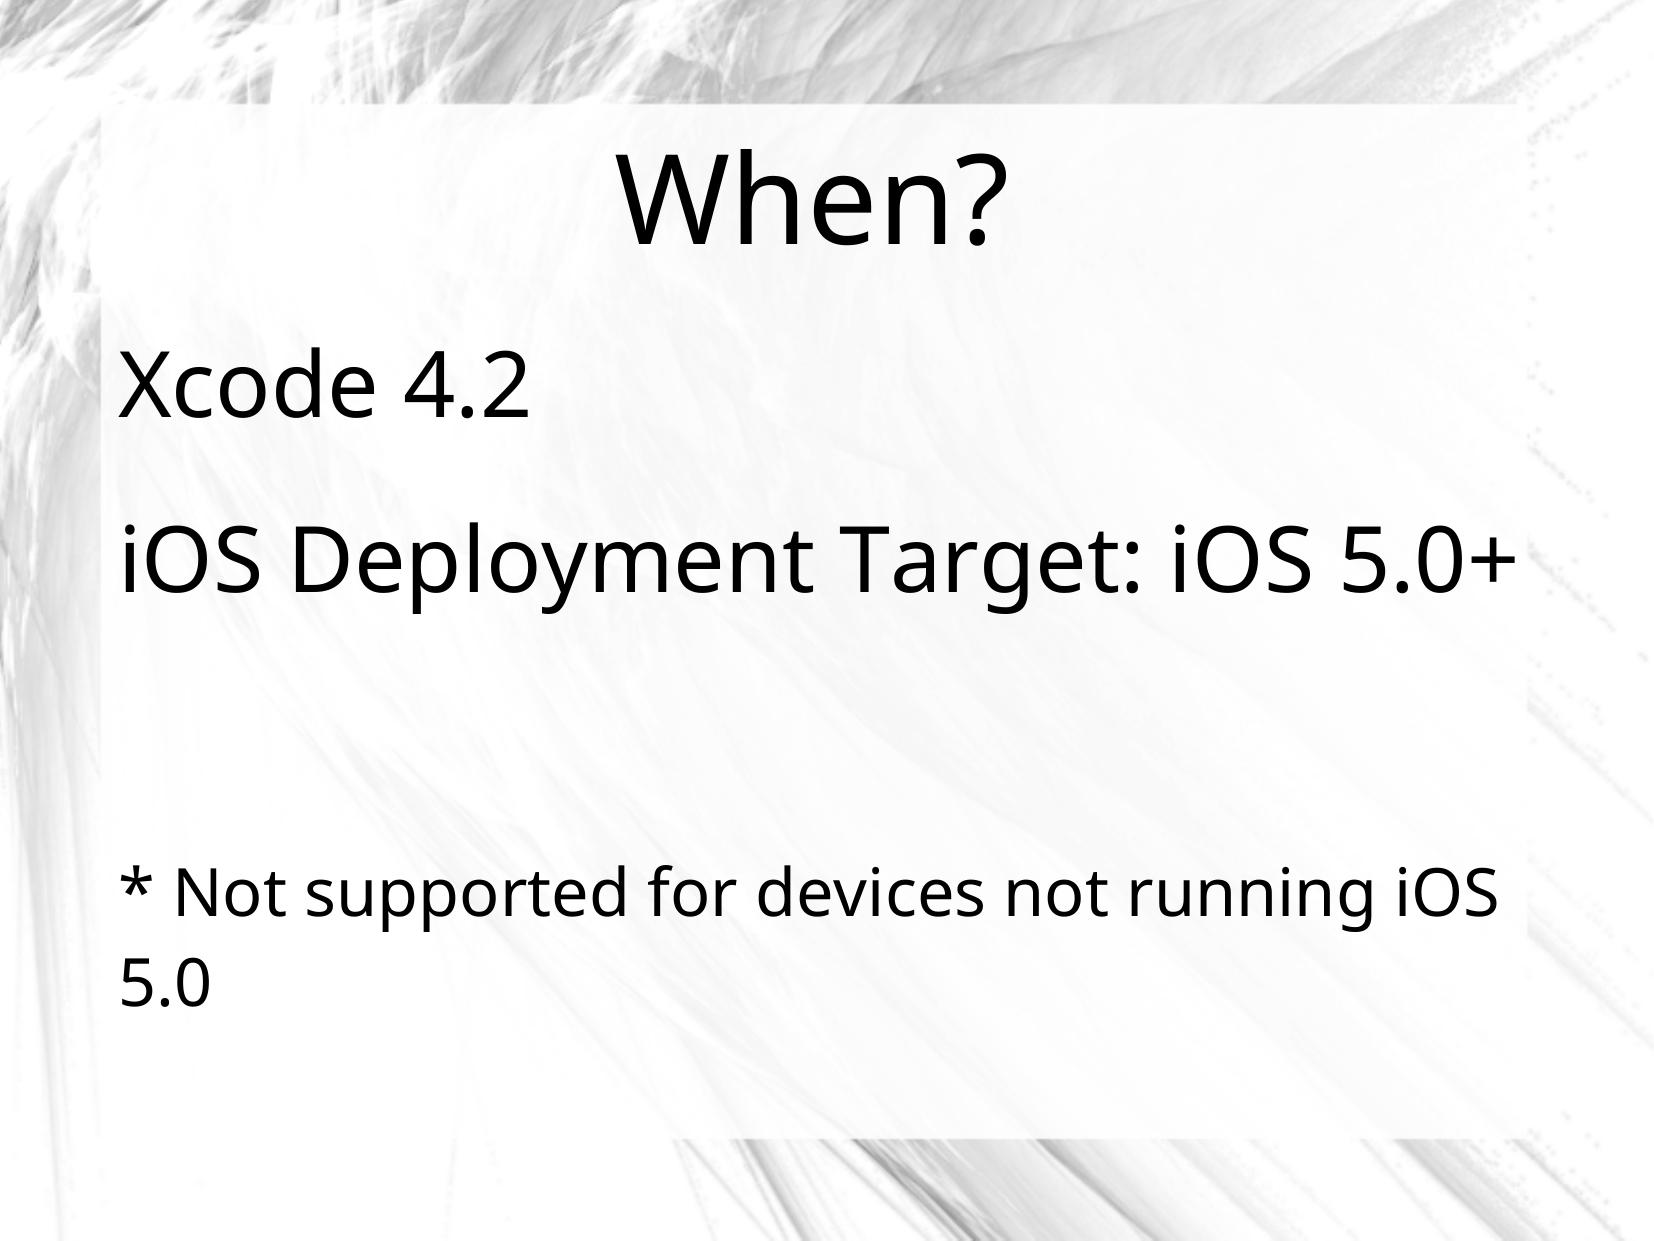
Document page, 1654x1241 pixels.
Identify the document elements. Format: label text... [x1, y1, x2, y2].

picture [0, 0, 1654, 1241]
title When? [118, 112, 1506, 281]
list Xcode 4.2 iOS Deployment Target: iOS 5.0+ * Not supported for devices not running iOS 5.0 [118, 319, 1571, 945]
